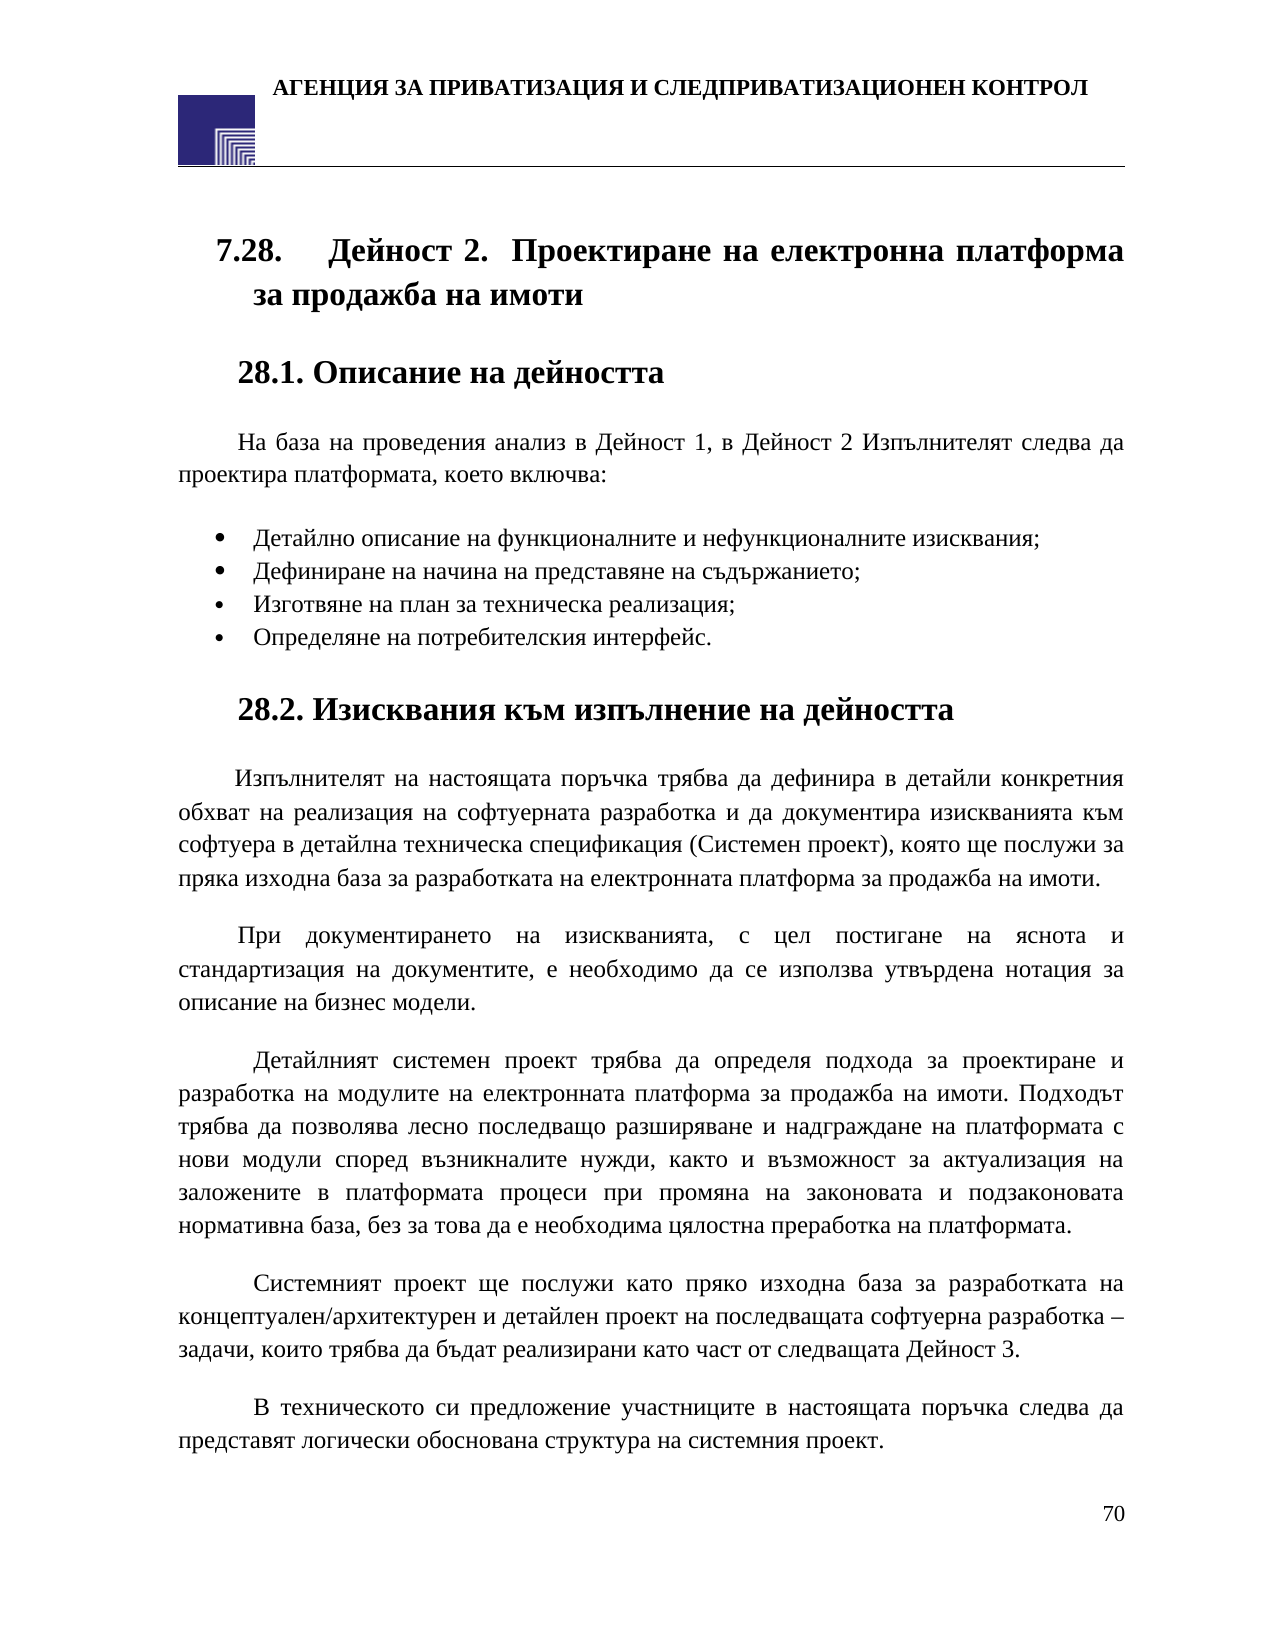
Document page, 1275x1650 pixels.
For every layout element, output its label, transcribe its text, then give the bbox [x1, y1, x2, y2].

text В техническото си предложение участниците в настоящата поръчка следва да представят логически обоснована структура на системния проект. [178, 1392, 1125, 1454]
text Изпълнителят на настоящата поръчка трябва да дефинира в детайли конкретния обхват на реализация на софтуерната разработка и да документира изискванията към софтуера в детайлна техническа спецификация (Системен проект), която ще послужи за пряка изходна база за разработката на електронната платформа за продажба на имоти. [178, 763, 1125, 891]
subtitle Изисквания към изпълнение на дейността [237, 689, 1125, 728]
text Детайлният системен проект трябва да определя подхода за проектиране и разработка на модулите на електронната платформа за продажба на имоти. Подходът трябва да позволява лесно последващо разширяване и надграждане на платформата с нови модули според възникналите нужди, както и възможност за актуализация на заложените в платформата процеси при промяна на законовата и подзаконовата нормативна база, без за това да е необходима цялостна преработка на платформата. [178, 1045, 1125, 1238]
list Дефиниране на начина на представяне на съдържанието; [216, 556, 1125, 584]
list Детайлно описание на функционалните и нефункционалните изисквания; [216, 523, 1125, 552]
list Определяне на потребителския интерфейс. [216, 622, 1125, 651]
text На база на проведения анализ в Дейност 1, в Дейност 2 Изпълнителят следва да проектира платформата, което включва: [178, 427, 1125, 488]
list Изготвяне на план за техническа реализация; [216, 589, 1125, 618]
text При документирането на изискванията, с цел постигане на яснота и стандартизация на документите, е необходимо да се използва утвърдена нотация за описание на бизнес модели. [178, 921, 1125, 1015]
subtitle Дейност 2. Проектиране на електронна платформа за продажба на имоти [216, 230, 1125, 312]
text Системният проект ще послужи като пряко изходна база за разработката на концептуален/архитектурен и детайлен проект на последващата софтуерна разработка – задачи, които трябва да бъдат реализирани като част от следващата Дейност 3. [178, 1268, 1125, 1363]
subtitle Описание на дейността [237, 352, 1125, 391]
